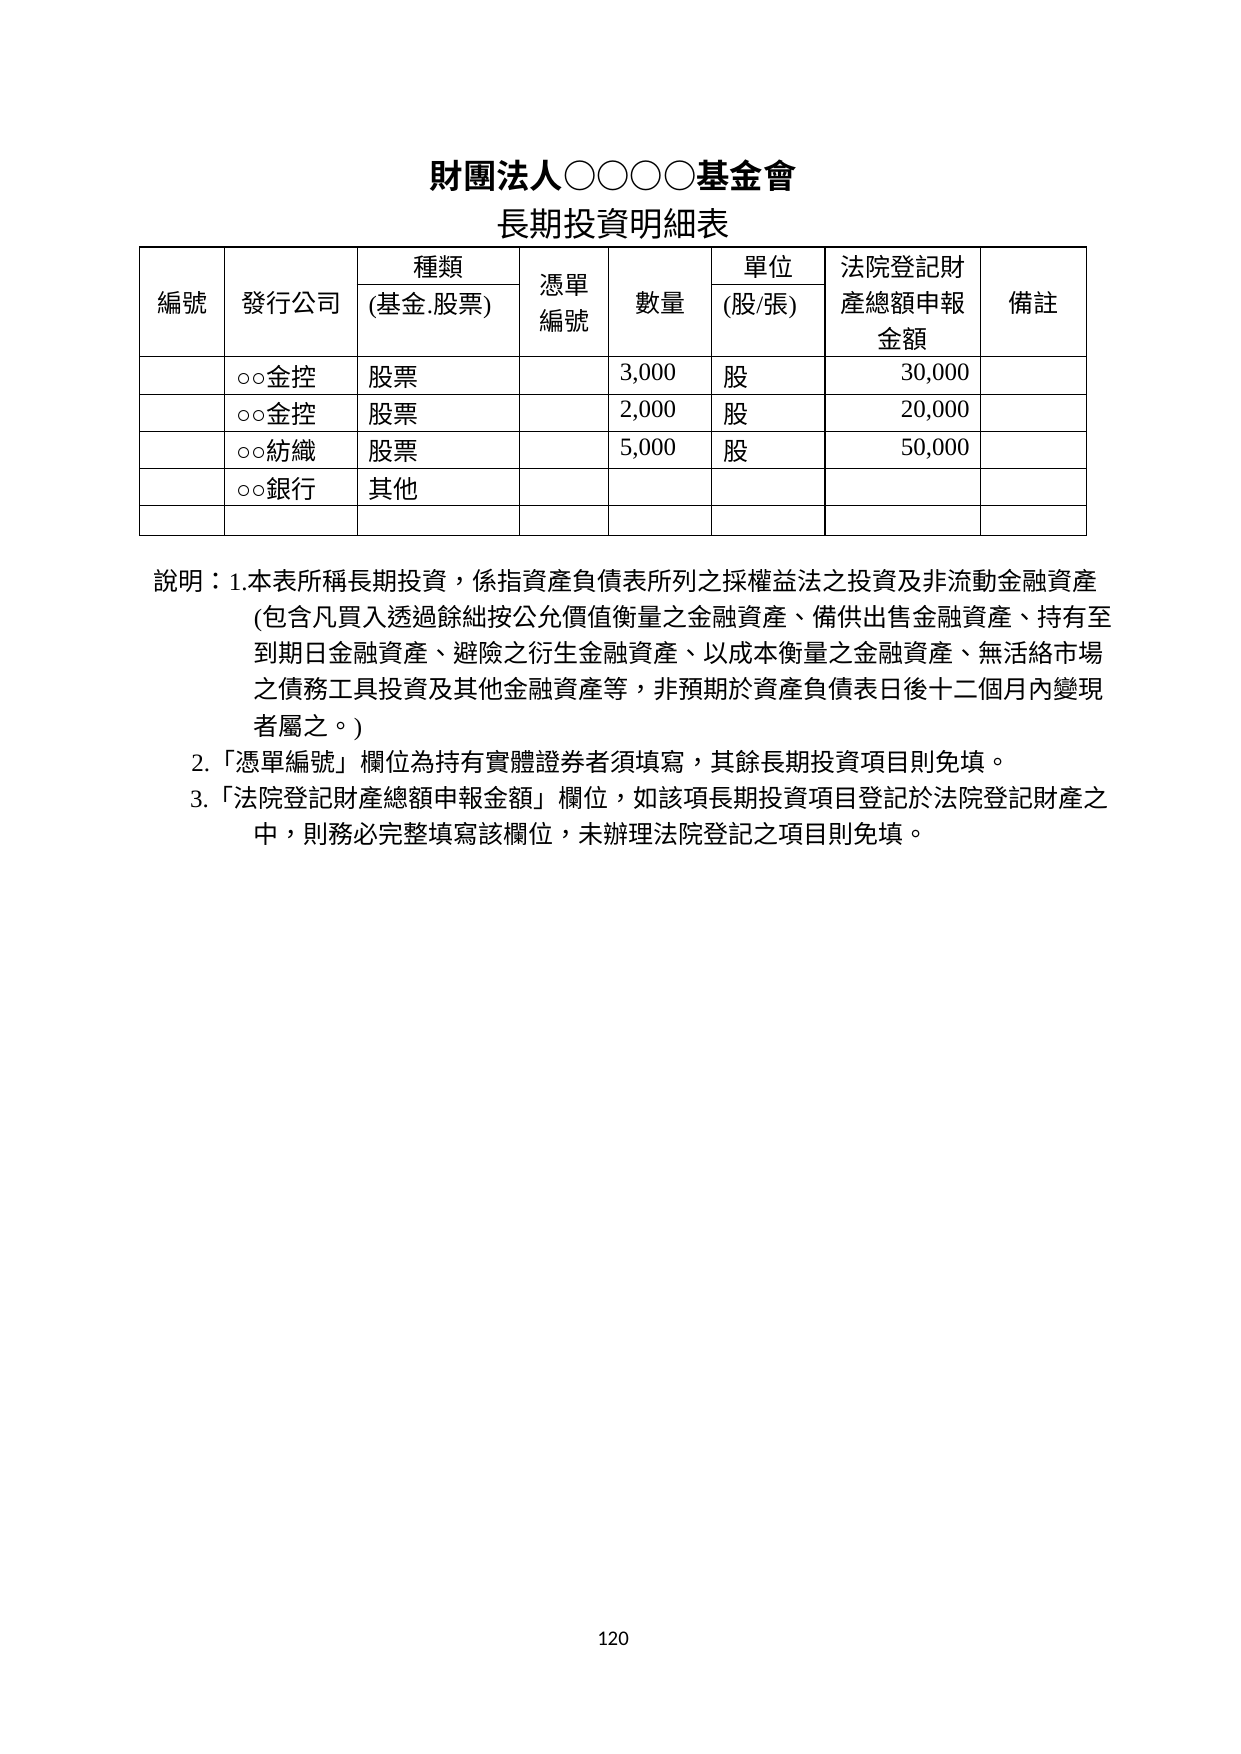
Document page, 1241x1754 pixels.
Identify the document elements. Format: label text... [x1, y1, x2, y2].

table_cell [140, 506, 224, 535]
table_header 備註 [981, 248, 1086, 356]
table_cell 股 [712, 357, 824, 393]
text 2.「憑單編號」欄位為持有實體證券者須填寫，其餘長期投資項目則免填。 [153, 742, 1122, 779]
text 3.「法院登記財產總額申報金額」欄位，如該項長期投資項目登記於法院登記財產之中，則務必完整填寫該欄位，未辦理法院登記之項目則免填。 [152, 779, 1122, 851]
table_cell 2,000 [609, 395, 711, 431]
table_cell 股 [712, 432, 824, 468]
table_cell [520, 469, 608, 505]
table_header 數量 [609, 248, 711, 356]
table_cell 50,000 [826, 432, 980, 468]
table_cell [520, 395, 608, 431]
table_cell 20,000 [826, 395, 980, 431]
table_cell [712, 469, 824, 505]
table_header 編號 [140, 248, 224, 356]
table_cell [520, 357, 608, 393]
table_cell (基金.股票) [358, 285, 519, 356]
table_cell [140, 432, 224, 468]
table_cell [520, 432, 608, 468]
table_cell [140, 395, 224, 431]
table_cell 3,000 [609, 357, 711, 393]
table_cell 股票 [358, 357, 519, 393]
table_cell 5,000 [609, 432, 711, 468]
table_cell [358, 506, 519, 535]
table_header 憑單編號 [520, 248, 608, 356]
table_header 法院登記財產總額申報金額 [826, 248, 980, 356]
table_cell [225, 506, 357, 535]
table_cell 股票 [358, 395, 519, 431]
table_header 發行公司 [225, 248, 357, 356]
table_cell ○○紡織 [225, 432, 357, 468]
text 長期投資明細表 [103, 198, 1122, 246]
table_cell [981, 357, 1086, 393]
table_header 單位 [712, 248, 824, 284]
table_cell [981, 395, 1086, 431]
table_cell [609, 469, 711, 505]
table_cell ○○銀行 [225, 469, 357, 505]
table_cell [520, 506, 608, 535]
table_cell [609, 506, 711, 535]
table_cell [981, 432, 1086, 468]
table_cell [981, 469, 1086, 505]
table_cell ○○金控 [225, 357, 357, 393]
table_cell [140, 469, 224, 505]
table_cell 股 [712, 395, 824, 431]
text 財團法人○○○○基金會 [103, 150, 1122, 198]
table_cell 股票 [358, 432, 519, 468]
table_cell [140, 357, 224, 393]
table_cell [981, 506, 1086, 535]
table_header 種類 [358, 248, 519, 284]
table_cell 30,000 [826, 357, 980, 393]
table_cell 其他 [358, 469, 519, 505]
table_cell ○○金控 [225, 395, 357, 431]
table_cell [826, 469, 980, 505]
table_cell [826, 506, 980, 535]
table_cell (股/張) [712, 285, 824, 356]
table_cell [712, 506, 824, 535]
text 說明：1.本表所稱長期投資，係指資產負債表所列之採權益法之投資及非流動金融資產(包含凡買入透過餘絀按公允價值衡量之金融資產、備供出售金融資產、持有至到期日金融資產、避險之衍生金融資產、以成本衡量之金融資產、無活絡市場之債務工具投資及其他金融資產等，非預期於資產負債表日後十二個月內變現者屬之。) [153, 561, 1122, 742]
